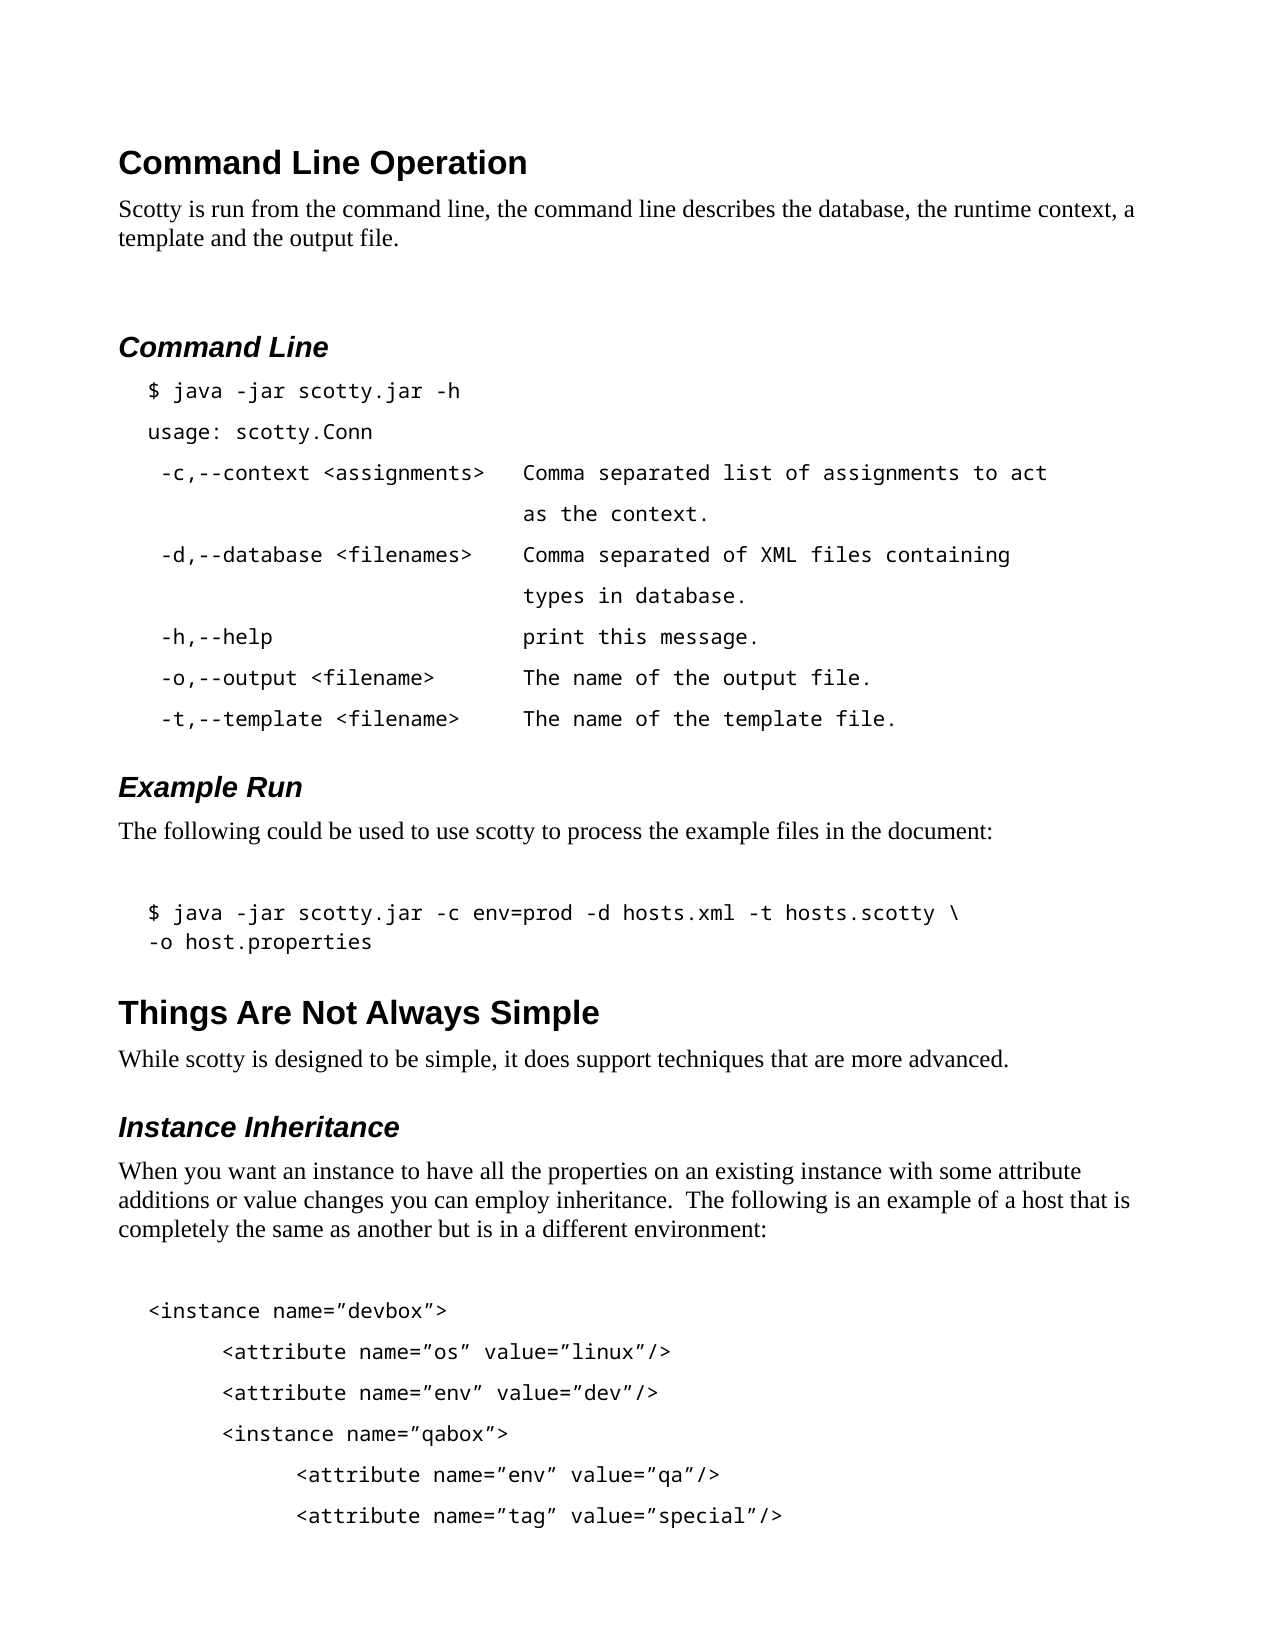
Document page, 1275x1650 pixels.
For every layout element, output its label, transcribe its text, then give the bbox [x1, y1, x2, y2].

text While scotty is designed to be simple, it does support techniques that are more advanced. [118, 1044, 1157, 1073]
text When you want an instance to have all the properties on an existing instance with some attribute additions or value changes you can employ inheritance. The following is an example of a host that is completely the same as another but is in a different environment: [118, 1156, 1157, 1243]
text The following could be used to use scotty to process the example files in the document: [118, 816, 1157, 845]
text -o,--output <filename> The name of the output file. [148, 663, 1157, 692]
subtitle Command Line Operation [118, 143, 1157, 182]
text Scotty is run from the command line, the command line describes the database, the runtime context, a template and the output file. [118, 194, 1157, 252]
subtitle Command Line [118, 331, 1157, 364]
text -h,--help print this message. [148, 622, 1157, 651]
subtitle Things Are Not Always Simple [118, 993, 1157, 1032]
text <attribute name=”os” value=”linux”/> [148, 1337, 1157, 1365]
text <attribute name=”env” value=”qa”/> [148, 1460, 1157, 1488]
text <attribute name=”tag” value=”special”/> [148, 1501, 1157, 1529]
text -d,--database <filenames> Comma separated of XML files containing [148, 540, 1157, 569]
text $ java -jar scotty.jar -c env=prod -d hosts.xml -t hosts.scotty \ -o host.properties [148, 898, 1157, 955]
text $ java -jar scotty.jar -h [148, 377, 1157, 405]
text <attribute name=”env” value=”dev”/> [148, 1378, 1157, 1406]
subtitle Example Run [118, 770, 1157, 803]
text <instance name=”qabox”> [148, 1419, 1157, 1447]
text -t,--template <filename> The name of the template file. [148, 704, 1157, 732]
text <instance name=”devbox”> [148, 1296, 1157, 1324]
text usage: scotty.Conn [148, 417, 1157, 446]
text -c,--context <assignments> Comma separated list of assignments to act [148, 458, 1157, 487]
text types in database. [148, 581, 1157, 610]
text as the context. [148, 499, 1157, 528]
subtitle Instance Inheritance [118, 1110, 1157, 1144]
